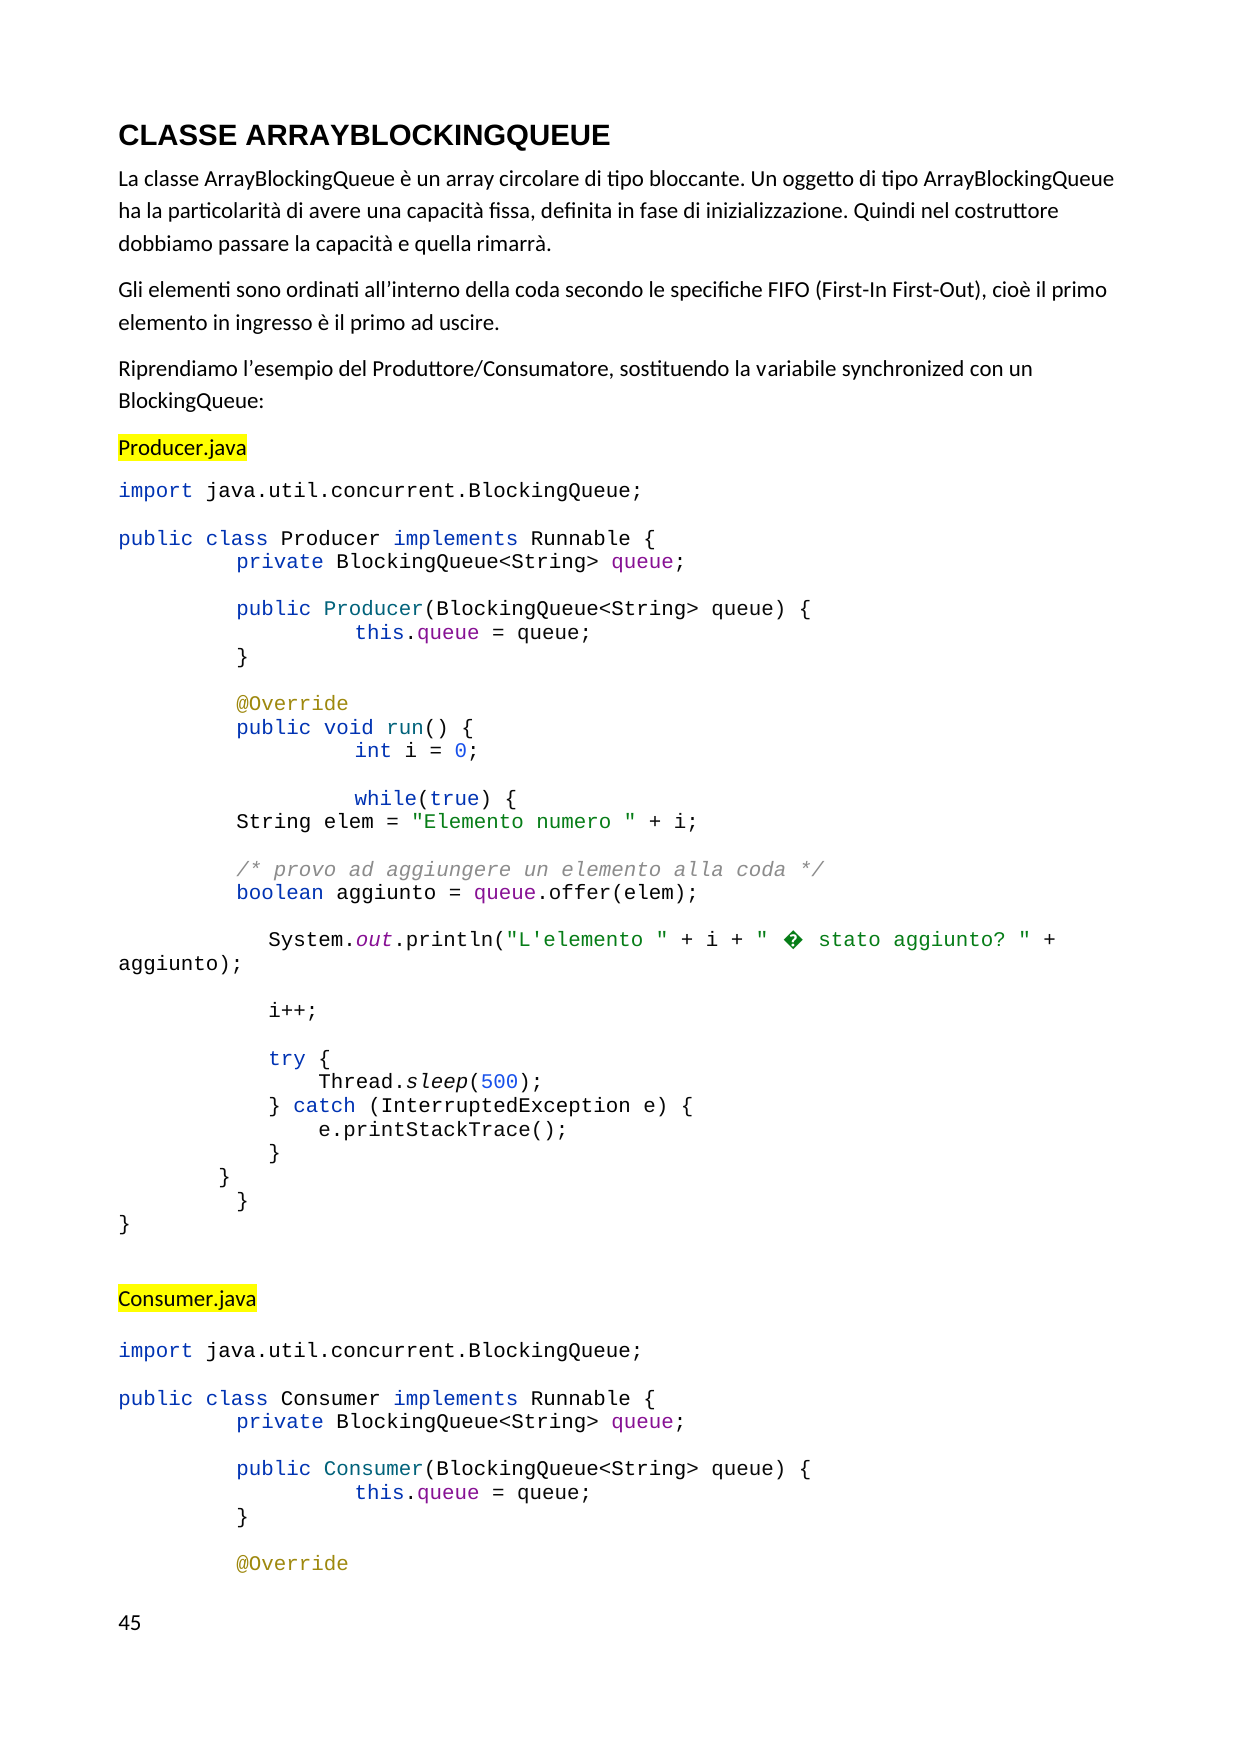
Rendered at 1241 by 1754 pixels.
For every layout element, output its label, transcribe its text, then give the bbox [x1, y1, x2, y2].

text Consumer.java [118, 1284, 1122, 1312]
text Riprendiamo l’esempio del Produttore/Consumatore, sostituendo la variabile synchronized con un BlockingQueue: [118, 354, 1122, 415]
text La classe ArrayBlockingQueue è un array circolare di tipo bloccante. Un oggetto di tipo ArrayBlockingQueue ha la particolarità di avere una capacità fissa, definita in fase di inizializzazione. Quindi nel costruttore dobbiamo passare la capacità e quella rimarrà. [118, 164, 1122, 257]
text Producer.java [118, 433, 1122, 461]
text import java.util.concurrent.BlockingQueue; public class Consumer implements Runnable { private BlockingQueue<String> queue; public Consumer(BlockingQueue<String> queue) { this.queue = queue; } @Override [118, 1340, 1122, 1577]
text import java.util.concurrent.BlockingQueue; public class Producer implements Runnable { private BlockingQueue<String> queue; public Producer(BlockingQueue<String> queue) { this.queue = queue; } @Override public void run() { int i = 0; while(true) { String elem = "Elemento numero " + i; /* provo ad aggiungere un elemento alla coda */ boolean aggiunto = queue.offer(elem); System.out.println("L'elemento " + i + " � stato aggiunto? " + aggiunto); i++; try { Thread.sleep(500); } catch (InterruptedException e) { e.printStackTrace(); } } } } [118, 480, 1122, 1237]
subtitle CLASSE ARRAYBLOCKINGQUEUE [118, 118, 1122, 152]
text Gli elementi sono ordinati all’interno della coda secondo le specifiche FIFO (First-In First-Out), cioè il primo elemento in ingresso è il primo ad uscire. [118, 276, 1122, 336]
